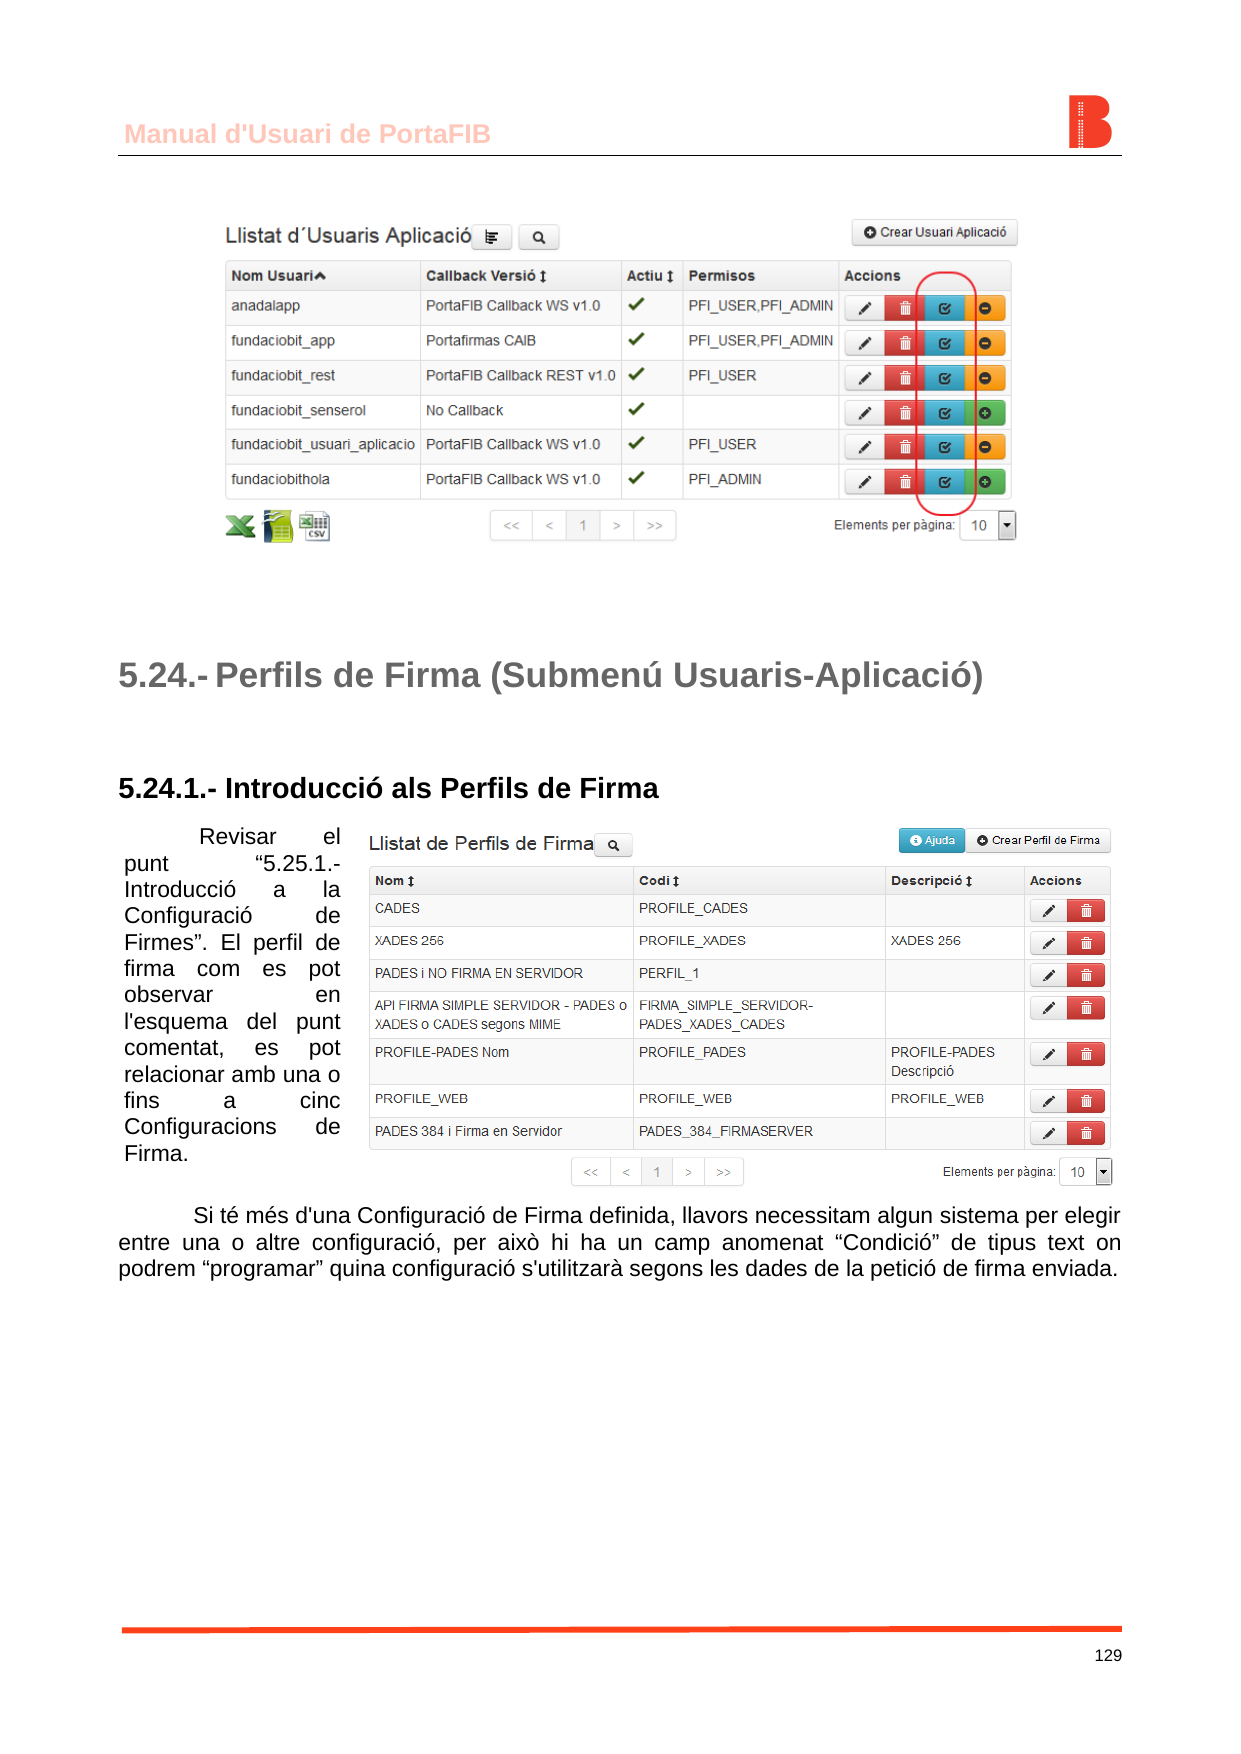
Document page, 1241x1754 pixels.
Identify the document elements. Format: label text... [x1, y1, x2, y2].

table_header Revisar el punt “5.25.1Introducció a la Configuració de Firmes”. El perfil de firma com es pot observar en l'esquema del punt comentat, es pot relacionar amb una o fins a cinc Configuracions de Firma. [118, 818, 346, 1202]
text Si té més d'una Configuració de Firma definida, llavors necessitam algun sistema per elegir entre una o altre configuració, per això hi ha un camp anomenat “Condició” de tipus text on podrem “programar” quina configuració s'utilitzarà segons les dades de la petició de firma enviada. [118, 1202, 1122, 1281]
picture [216, 215, 1024, 552]
subtitle Introducció als Perfils de Firma [118, 772, 1122, 805]
picture [1063, 94, 1117, 150]
table_header [346, 818, 1122, 1202]
subtitle Perfils de Firma (Submenú Usuaris-Aplicació) [118, 654, 1122, 695]
picture [361, 823, 1117, 1197]
